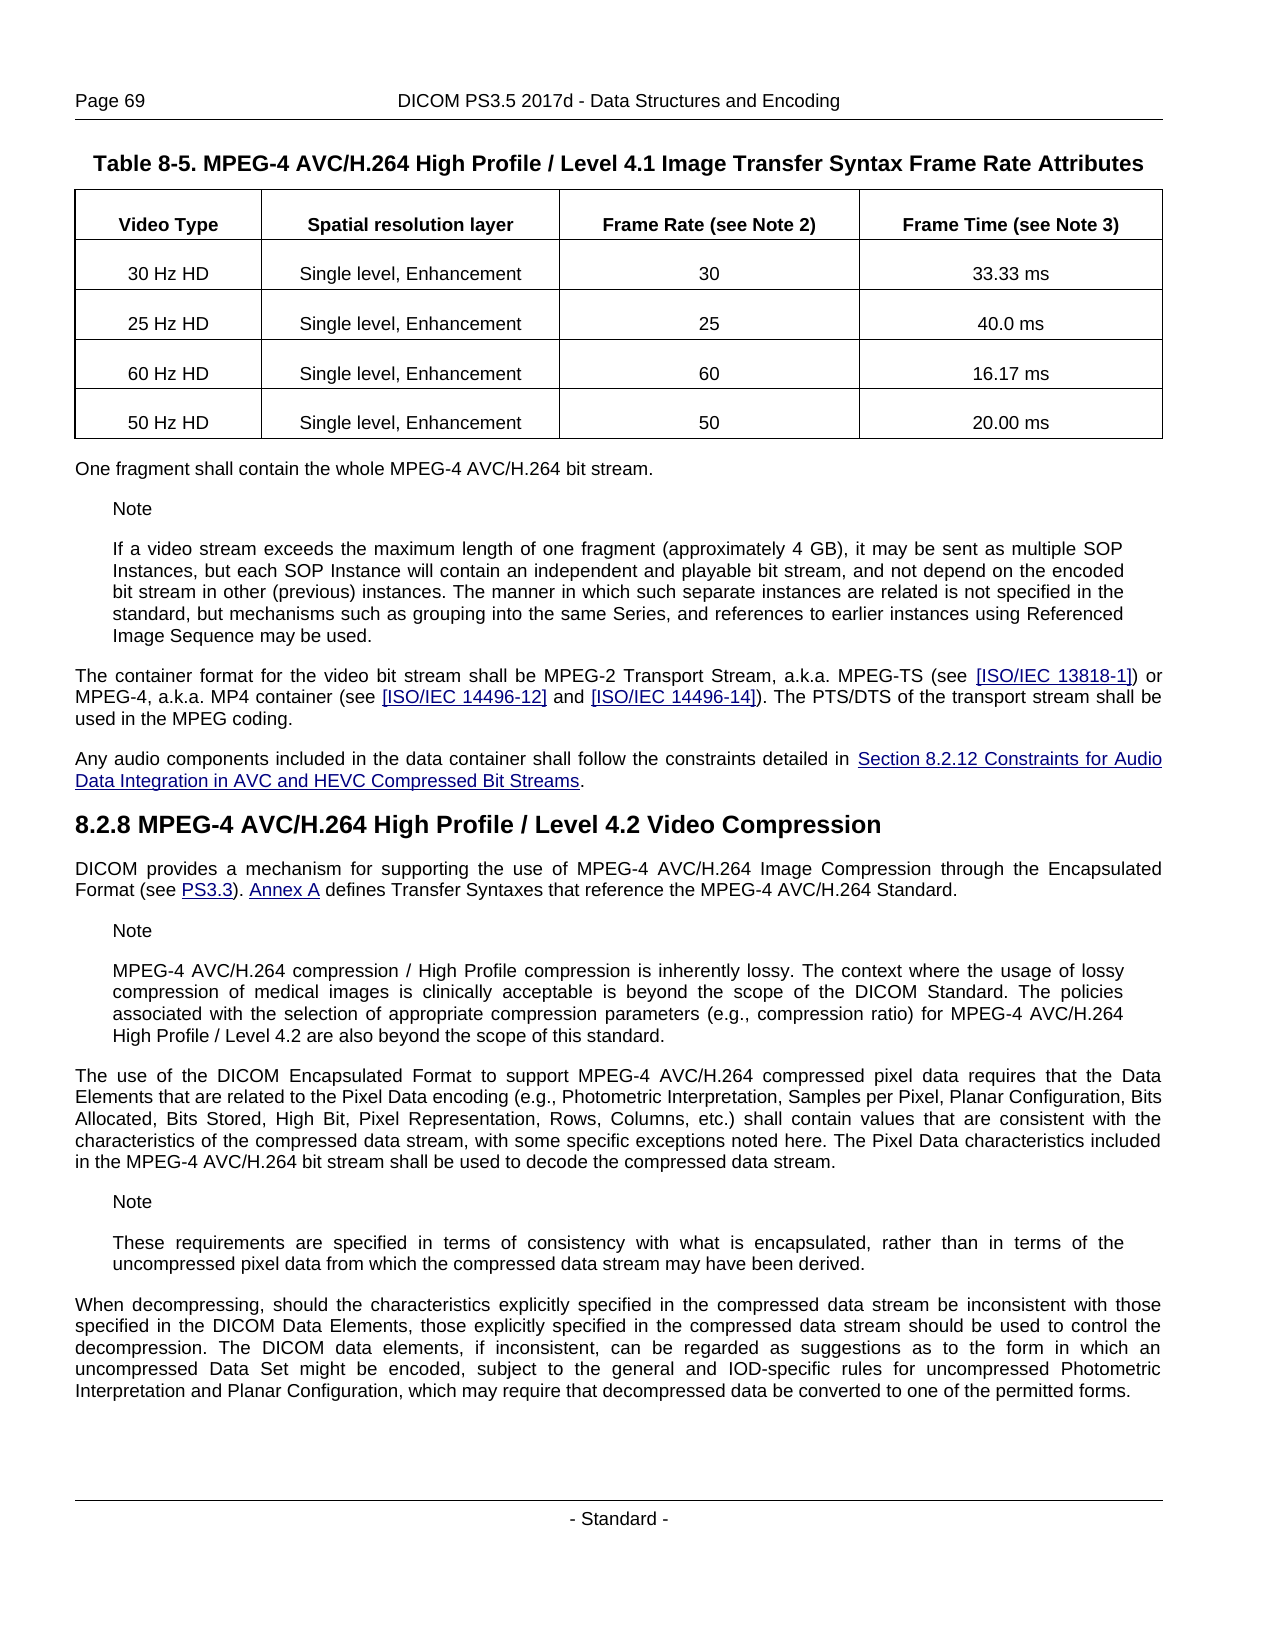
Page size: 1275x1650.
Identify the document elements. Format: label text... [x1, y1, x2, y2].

table_cell Single level, Enhancement [262, 240, 559, 289]
text Note [112, 1191, 1125, 1213]
text MPEG-4 AVC/H.264 compression / High Profile compression is inherently lossy. The context where the usage of lossy compression of medical images is clinically acceptable is beyond the scope of the DICOM Standard. The policies associated with the selection of appropriate compression parameters (e.g., compression ratio) for MPEG-4 AVC/H.264 High Profile / Level 4.2 are also beyond the scope of this standard. [112, 960, 1125, 1046]
table_cell 30 Hz HD [76, 240, 261, 289]
table_cell Single level, Enhancement [262, 290, 559, 338]
table_cell Single level, Enhancement [262, 389, 559, 438]
table_header Frame Rate (see Note 2) [560, 190, 859, 239]
table_header Spatial resolution layer [262, 190, 559, 239]
table_cell 25 [560, 290, 859, 338]
table_cell 33.33 ms [860, 240, 1162, 289]
table_cell Single level, Enhancement [262, 340, 559, 388]
text Note [112, 919, 1125, 941]
table_cell 20.00 ms [860, 389, 1162, 438]
text When decompressing, should the characteristics explicitly specified in the compressed data stream be inconsistent with those specified in the DICOM Data Elements, those explicitly specified in the compressed data stream should be used to control the decompression. The DICOM data elements, if inconsistent, can be regarded as suggestions as to the form in which an uncompressed Data Set might be encoded, subject to the general and IOD-specific rules for uncompressed Photometric Interpretation and Planar Configuration, which may require that decompressed data be converted to one of the permitted forms. [75, 1293, 1162, 1401]
text If a video stream exceeds the maximum length of one fragment (approximately 4 GB), it may be sent as multiple SOP Instances, but each SOP Instance will contain an independent and playable bit stream, and not depend on the encoded bit stream in other (previous) instances. The manner in which such separate instances are related is not specified in the standard, but mechanisms such as grouping into the same Series, and references to earlier instances using Referenced Image Sequence may be used. [112, 538, 1125, 646]
table_header Frame Time (see Note 3) [860, 190, 1162, 239]
text The use of the DICOM Encapsulated Format to support MPEG-4 AVC/H.264 compressed pixel data requires that the Data Elements that are related to the Pixel Data encoding (e.g., Photometric Interpretation, Samples per Pixel, Planar Configuration, Bits Allocated, Bits Stored, High Bit, Pixel Representation, Rows, Columns, etc.) shall contain values that are consistent with the characteristics of the compressed data stream, with some specific exceptions noted here. The Pixel Data characteristics included in the MPEG-4 AVC/H.264 bit stream shall be used to decode the compressed data stream. [75, 1065, 1162, 1173]
table_cell 50 [560, 389, 859, 438]
table_cell 25 Hz HD [76, 290, 261, 338]
text DICOM provides a mechanism for supporting the use of MPEG-4 AVC/H.264 Image Compression through the Encapsulated Format (see PS3.3). Annex A defines Transfer Syntaxes that reference the MPEG-4 AVC/H.264 Standard. [75, 858, 1162, 901]
text 8.2.8 MPEG-4 AVC/H.264 High Profile / Level 4.2 Video Compression [75, 810, 1162, 839]
table_cell 50 Hz HD [76, 389, 261, 438]
table_cell 40.0 ms [860, 290, 1162, 338]
table_header Video Type [76, 190, 261, 239]
text Any audio components included in the data container shall follow the constraints detailed in Section 8.2.12 Constraints for Audio Data Integration in AVC and HEVC Compressed Bit Streams. [75, 748, 1162, 791]
text The container format for the video bit stream shall be MPEG-2 Transport Stream, a.k.a. MPEG-TS (see [ISO/IEC 13818-1]) or MPEG-4, a.k.a. MP4 container (see [ISO/IEC 14496-12] and [ISO/IEC 14496-14]). The PTS/DTS of the transport stream shall be used in the MPEG coding. [75, 665, 1162, 729]
table_cell 60 [560, 340, 859, 388]
text Note [112, 498, 1125, 519]
table_cell 16.17 ms [860, 340, 1162, 388]
text These requirements are specified in terms of consistency with what is encapsulated, rather than in terms of the uncompressed pixel data from which the compressed data stream may have been derived. [112, 1232, 1125, 1275]
table_cell 60 Hz HD [76, 340, 261, 388]
text Table 8-5. MPEG-4 AVC/H.264 High Profile / Level 4.1 Image Transfer Syntax Frame Rate Attributes [75, 150, 1162, 176]
table_cell 30 [560, 240, 859, 289]
text One fragment shall contain the whole MPEG-4 AVC/H.264 bit stream. [75, 458, 1162, 479]
